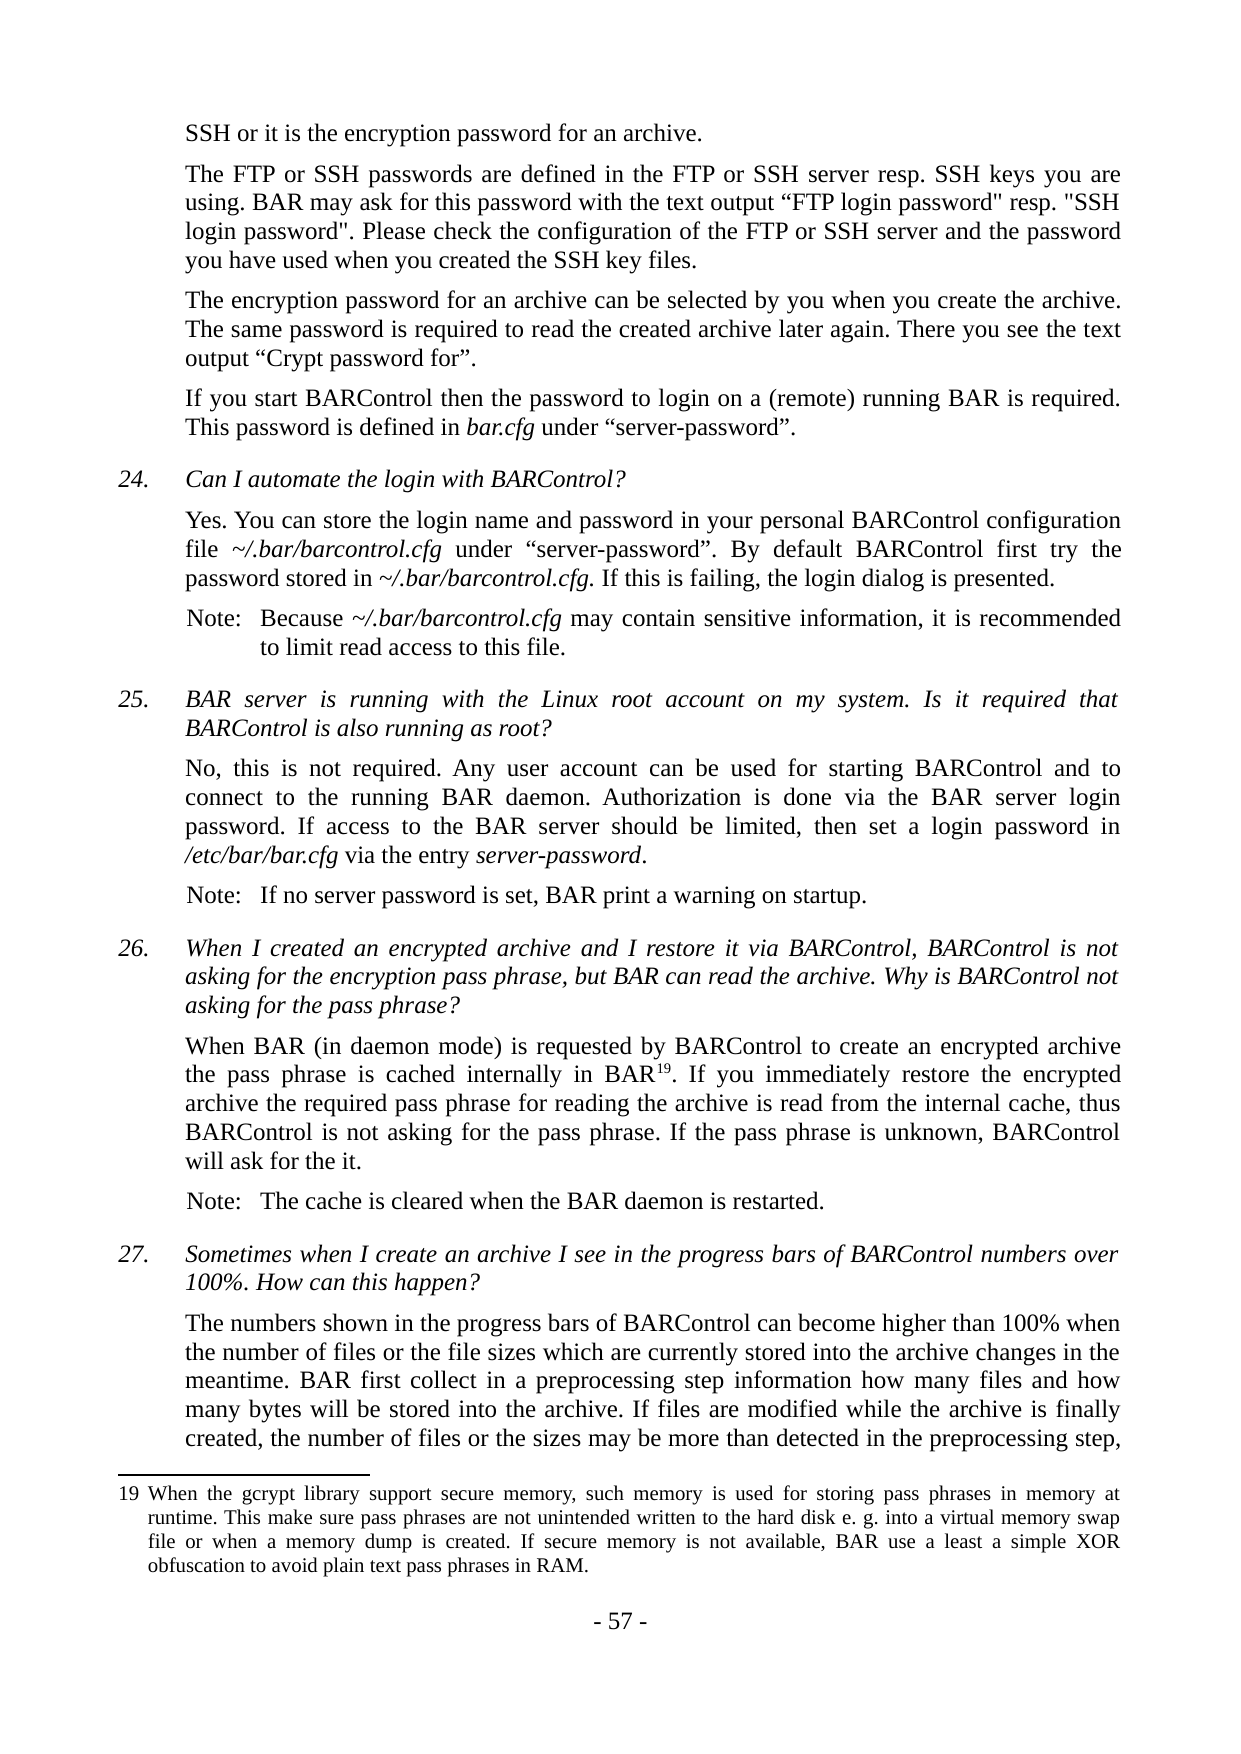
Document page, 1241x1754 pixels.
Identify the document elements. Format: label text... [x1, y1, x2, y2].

text The numbers shown in the progress bars of BARControl can become higher than 100% when the number of files or the file sizes which are currently stored into the archive changes in the meantime. BAR first collect in a preprocessing step information how many files and how many bytes will be stored into the archive. If files are modified while the archive is finally created, the number of files or the sizes may be more than detected in the preprocessing step, [185, 1308, 1122, 1452]
text The encryption password for an archive can be selected by you when you create the archive. The same password is required to read the created archive later again. There you see the text output “Crypt password for”. [185, 285, 1122, 372]
list BAR server is running with the Linux root account on my system. Is it required that BARControl is also running as root? [118, 684, 1122, 742]
list Can I automate the login with BARControl? [118, 464, 1122, 493]
text When BAR (in daemon mode) is requested by BARControl to create an encrypted archive the pass phrase is cached internally in BAR. If you immediately restore the encrypted archive the required pass phrase for reading the archive is read from the internal cache, thus BARControl is not asking for the pass phrase. If the pass phrase is unknown, BARControl will ask for the it. [185, 1031, 1122, 1174]
text Note: If no server password is set, BAR print a warning on startup. [186, 880, 1122, 909]
text No, this is not required. Any user account can be used for starting BARControl and to connect to the running BAR daemon. Authorization is done via the BAR server login password. If access to the BAR server should be limited, then set a login password in /etc/bar/bar.cfg via the entry server-password. [185, 753, 1122, 868]
text Note: Because ~/.bar/barcontrol.cfg may contain sensitive information, it is recommended to limit read access to this file. [186, 603, 1122, 661]
text Note: The cache is cleared when the BAR daemon is restarted. [186, 1186, 1122, 1215]
list When I created an encrypted archive and I restore it via BARControl, BARControl is not asking for the encryption pass phrase, but BAR can read the archive. Why is BARControl not asking for the pass phrase? [118, 933, 1122, 1019]
list Sometimes when I create an archive I see in the progress bars of BARControl numbers over 100%. How can this happen? [118, 1239, 1122, 1296]
text SSH or it is the encryption password for an archive. [185, 118, 1122, 147]
text If you start BARControl then the password to login on a (remote) running BAR is required. This password is defined in bar.cfg under “server-password”. [185, 383, 1122, 441]
text When the gcrypt library support secure memory, such memory is used for storing pass phrases in memory at runtime. This make sure pass phrases are not unintended written to the hard disk e. g. into a virtual memory swap file or when a memory dump is created. If secure memory is not available, BAR use a least a simple XOR obfuscation to avoid plain text pass phrases in RAM. [118, 1481, 1122, 1577]
text Yes. You can store the login name and password in your personal BARControl configuration file ~/.bar/barcontrol.cfg under “server-password”. By default BARControl first try the password stored in ~/.bar/barcontrol.cfg. If this is failing, the login dialog is presented. [185, 505, 1122, 591]
text The FTP or SSH passwords are defined in the FTP or SSH server resp. SSH keys you are using. BAR may ask for this password with the text output “FTP login password" resp. "SSH login password". Please check the configuration of the FTP or SSH server and the password you have used when you created the SSH key files. [185, 159, 1122, 274]
